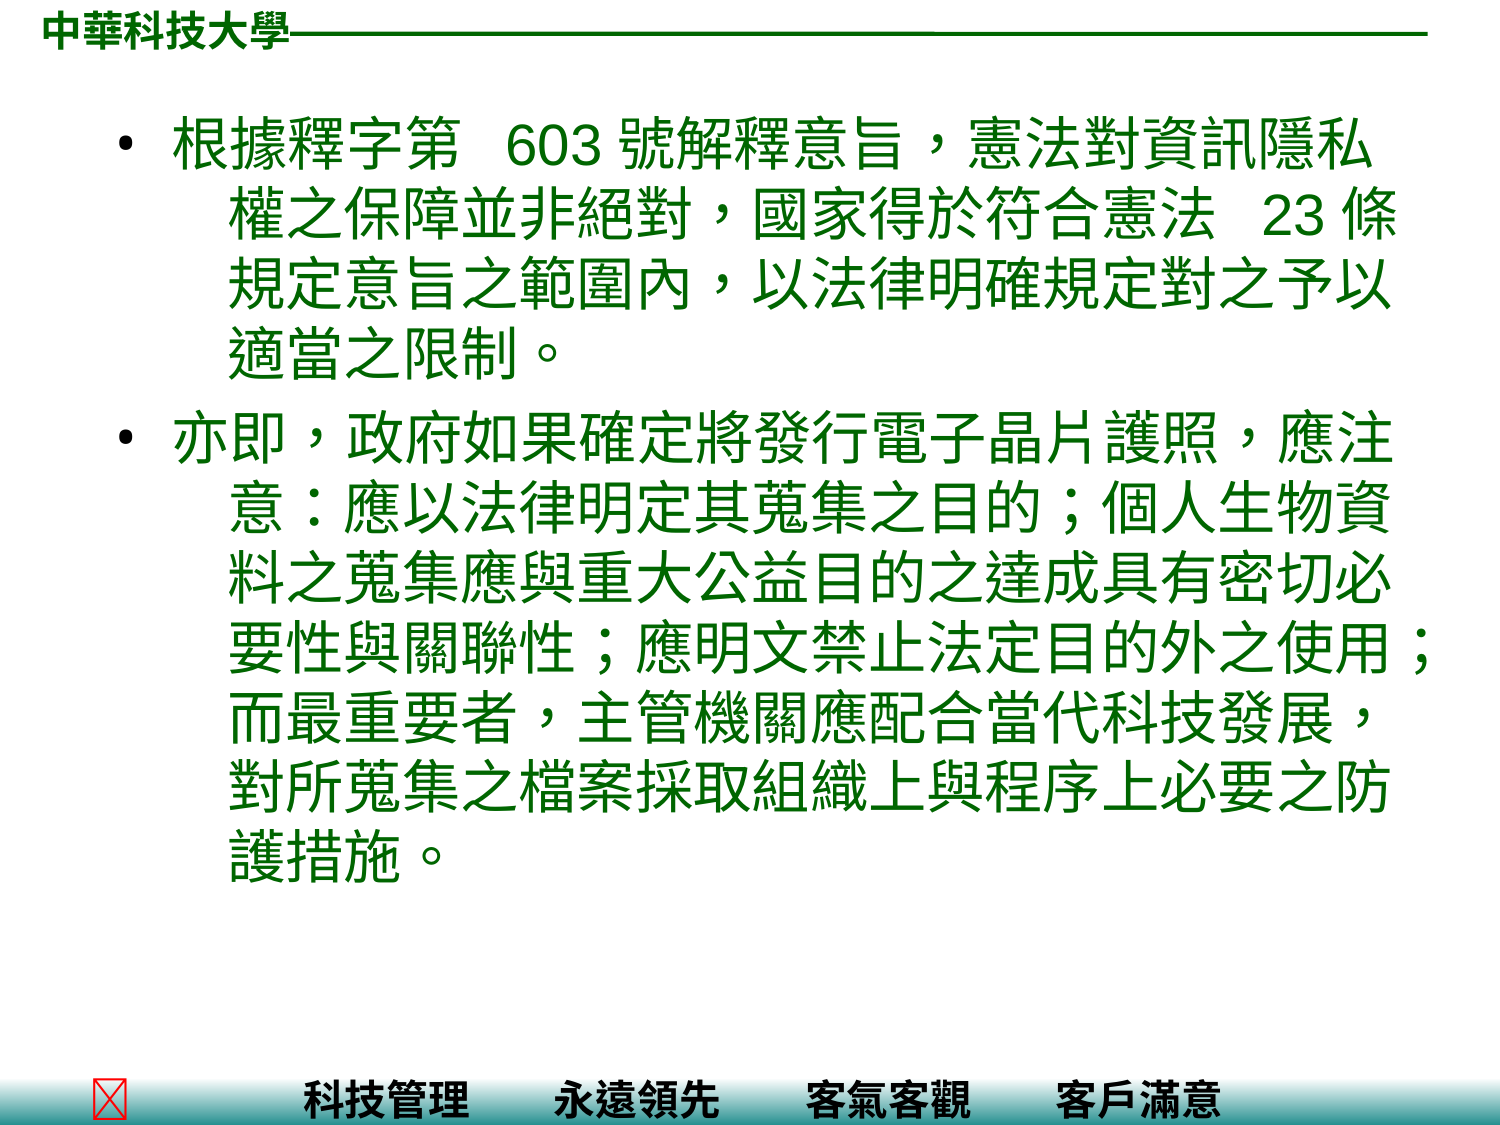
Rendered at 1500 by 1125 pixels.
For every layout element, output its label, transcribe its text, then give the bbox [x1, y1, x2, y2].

list 根據釋字第 603號解釋意旨，憲法對資訊隱私權之保障並非絕對，國家得於符合憲法 23條規定意旨之範圍內，以法律明確規定對之予以適當之限制。 亦即，政府如果確定將發行電子晶片護照，應注意：應以法律明定其蒐集之目的；個人生物資料之蒐集應與重大公益目的之達成具有密切必要性與關聯性；應明文禁止法定目的外之使用；而最重要者，主管機關應配合當代科技發展，對所蒐集之檔案採取組織上與程序上必要之防護措施。 [99, 99, 1426, 1063]
